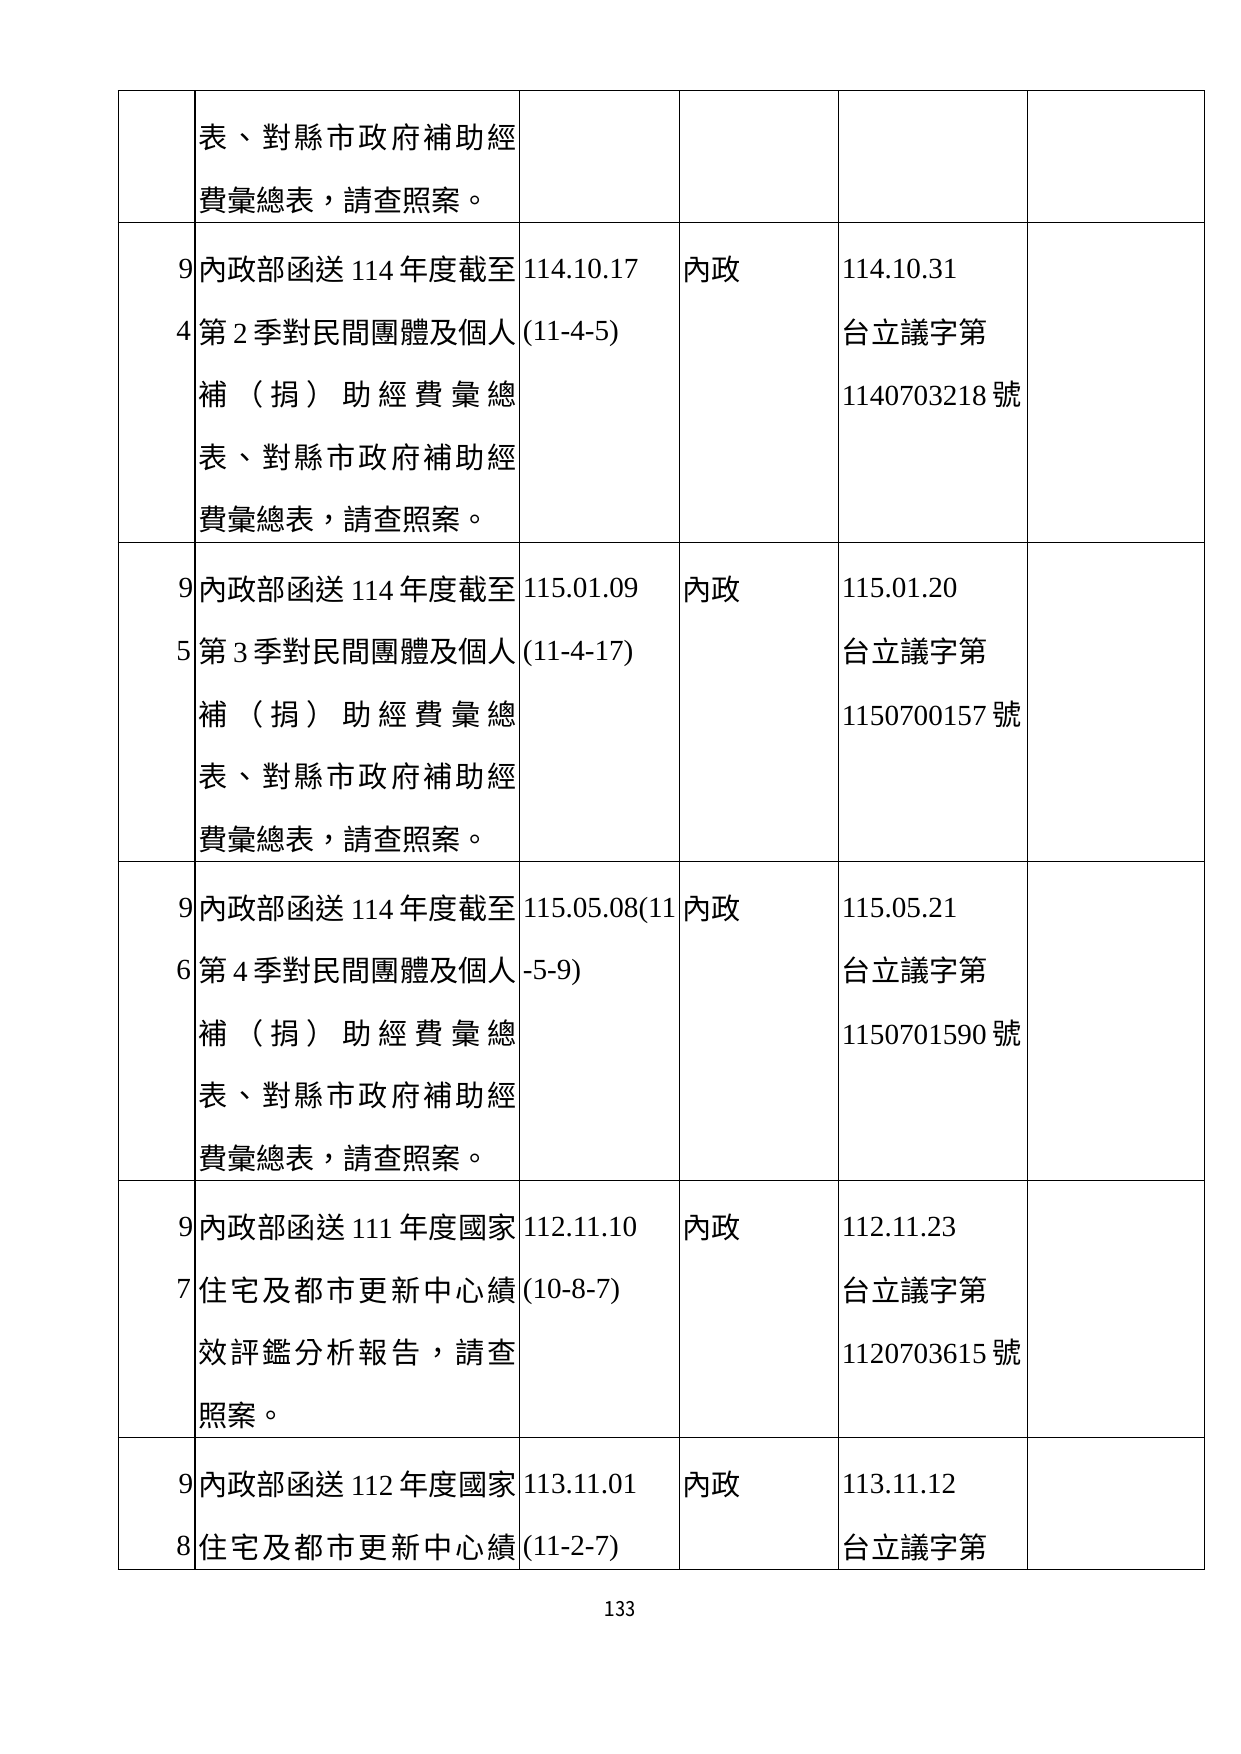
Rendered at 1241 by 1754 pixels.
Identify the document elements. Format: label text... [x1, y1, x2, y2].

table_cell 內政 [680, 862, 838, 1180]
table_cell [680, 91, 838, 222]
table_cell 115.01.20 台立議字第1150700157號 [839, 543, 1027, 861]
table_cell 內政部函送111年度國家住宅及都市更新中心績效評鑑分析報告，請查照案。 [196, 1181, 519, 1437]
table_cell [1028, 1438, 1204, 1569]
table_cell [1028, 1181, 1204, 1437]
table_cell [119, 1438, 194, 1569]
table_cell [520, 91, 679, 222]
table_cell [1028, 91, 1204, 222]
table_cell 表、對縣市政府補助經費彙總表，請查照案。 [196, 91, 519, 222]
table_cell 內政部函送114年度截至第2季對民間團體及個人補（捐）助經費彙總表、對縣市政府補助經費彙總表，請查照案。 [196, 223, 519, 542]
table_cell 內政 [680, 1181, 838, 1437]
table_cell 115.01.09 (11-4-17) [520, 543, 679, 861]
table_cell 112.11.23 台立議字第1120703615號 [839, 1181, 1027, 1437]
table_cell 內政部函送114年度截至第3季對民間團體及個人補（捐）助經費彙總表、對縣市政府補助經費彙總表，請查照案。 [196, 543, 519, 861]
table_cell [119, 543, 194, 861]
table_cell [839, 91, 1027, 222]
table_cell 112.11.10 (10-8-7) [520, 1181, 679, 1437]
table_cell [119, 223, 194, 542]
table_cell 115.05.08(11-5-9) [520, 862, 679, 1180]
table_cell [119, 862, 194, 1180]
table_cell 內政部函送114年度截至第4季對民間團體及個人補（捐）助經費彙總表、對縣市政府補助經費彙總表，請查照案。 [196, 862, 519, 1180]
table_cell [1028, 543, 1204, 861]
table_cell 內政 [680, 223, 838, 542]
table_cell [1028, 862, 1204, 1180]
table_cell 內政 [680, 543, 838, 861]
table_cell 內政 [680, 1438, 838, 1569]
table_cell 115.05.21 台立議字第1150701590號 [839, 862, 1027, 1180]
table_cell [1028, 223, 1204, 542]
table_cell [119, 1181, 194, 1437]
table_cell 114.10.31 台立議字第1140703218號 [839, 223, 1027, 542]
table_cell 113.11.01 (11-2-7) [520, 1438, 679, 1569]
table_cell 內政部函送112年度國家住宅及都市更新中心績 [196, 1438, 519, 1569]
table_cell 113.11.12 台立議字第 [839, 1438, 1027, 1569]
table_cell [119, 91, 194, 222]
table_cell 114.10.17 (11-4-5) [520, 223, 679, 542]
